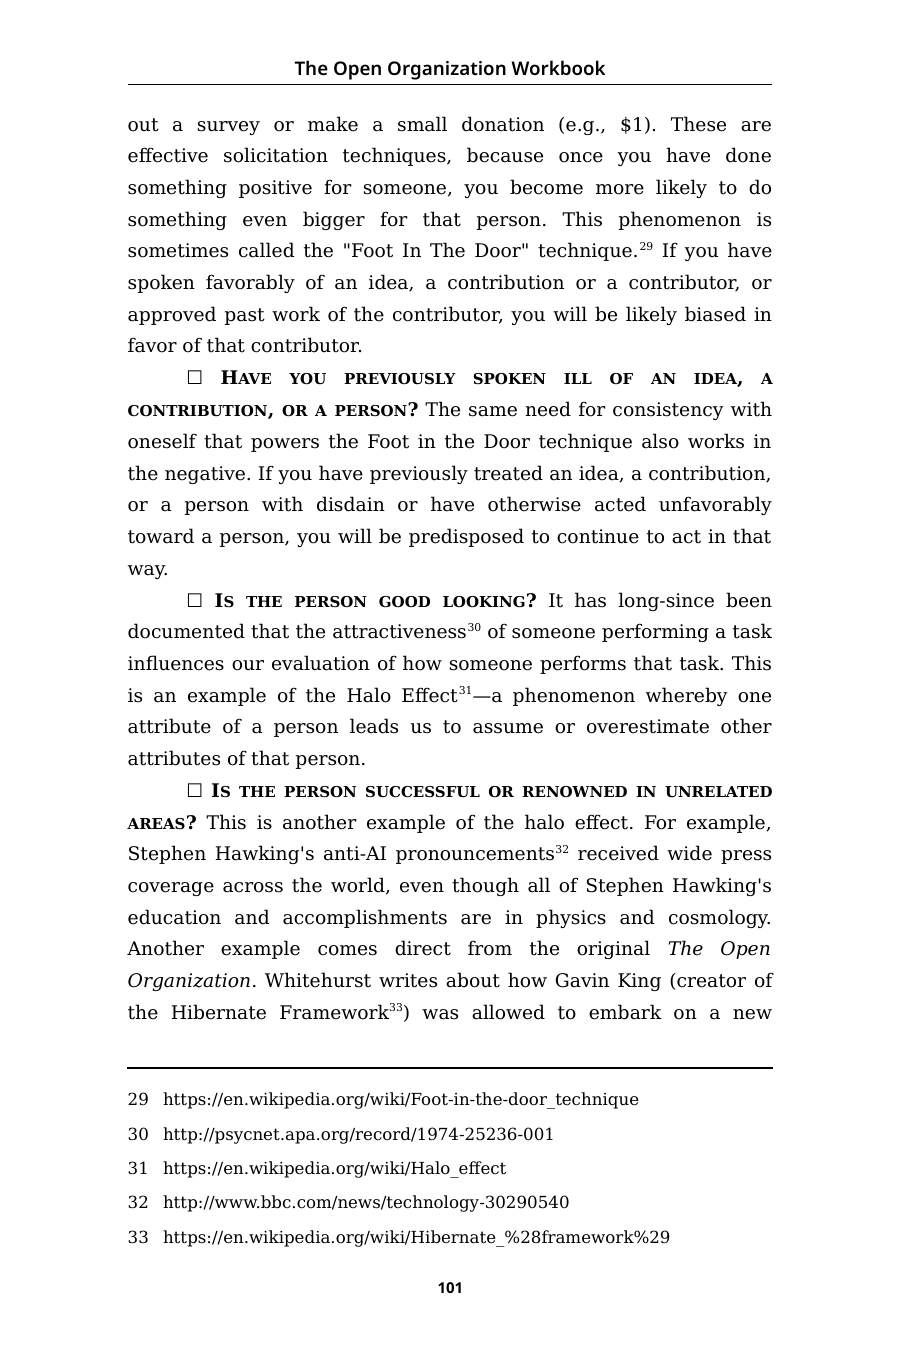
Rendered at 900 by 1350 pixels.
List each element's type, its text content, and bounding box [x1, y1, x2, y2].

text https://en.wikipedia.org/wiki/Halo_effect [127, 1159, 772, 1178]
text http://psycnet.apa.org/record/1974-25236-001 [127, 1124, 772, 1144]
text https://en.wikipedia.org/wiki/Hibernate_%28framework%29 [127, 1228, 772, 1247]
text https://en.wikipedia.org/wiki/Foot-in-the-door_technique [127, 1090, 772, 1109]
text out a survey or make a small donation (e.g., $1). These are effective solicitation techniques, because once you have done something positive for someone, you become more likely to do something even bigger for that person. This phenomenon is sometimes called the "Foot In The Door" technique. If you have spoken favorably of an idea, a contribution or a contributor, or approved past work of the contributor, you will be likely biased in favor of that contributor. [127, 114, 772, 357]
text ☐ Is the person good looking? It has long-since been documented that the attractiveness of someone performing a task influences our evaluation of how someone performs that task. This is an example of the Halo Effect—a phenomenon whereby one attribute of a person leads us to assume or overestimate other attributes of that person. [127, 589, 772, 770]
text ☐ Have you previously spoken ill of an idea, a contribution, or a person? The same need for consistency with oneself that powers the Foot in the Door technique also works in the negative. If you have previously treated an idea, a contribution, or a person with disdain or have otherwise acted unfavorably toward a person, you will be predisposed to continue to act in that way. [127, 367, 772, 579]
text ☐ Is the person successful or renowned in unrelated areas? This is another example of the halo effect. For example, Stephen Hawking's anti-AI pronouncements received wide press coverage across the world, even though all of Stephen Hawking's education and accomplishments are in physics and cosmology. Another example comes direct from the original The Open Organization. Whitehurst writes about how Gavin King (creator of the Hibernate Framework) was allowed to embark on a new [127, 779, 772, 1024]
text http://www.bbc.com/news/technology-30290540 [127, 1193, 772, 1213]
